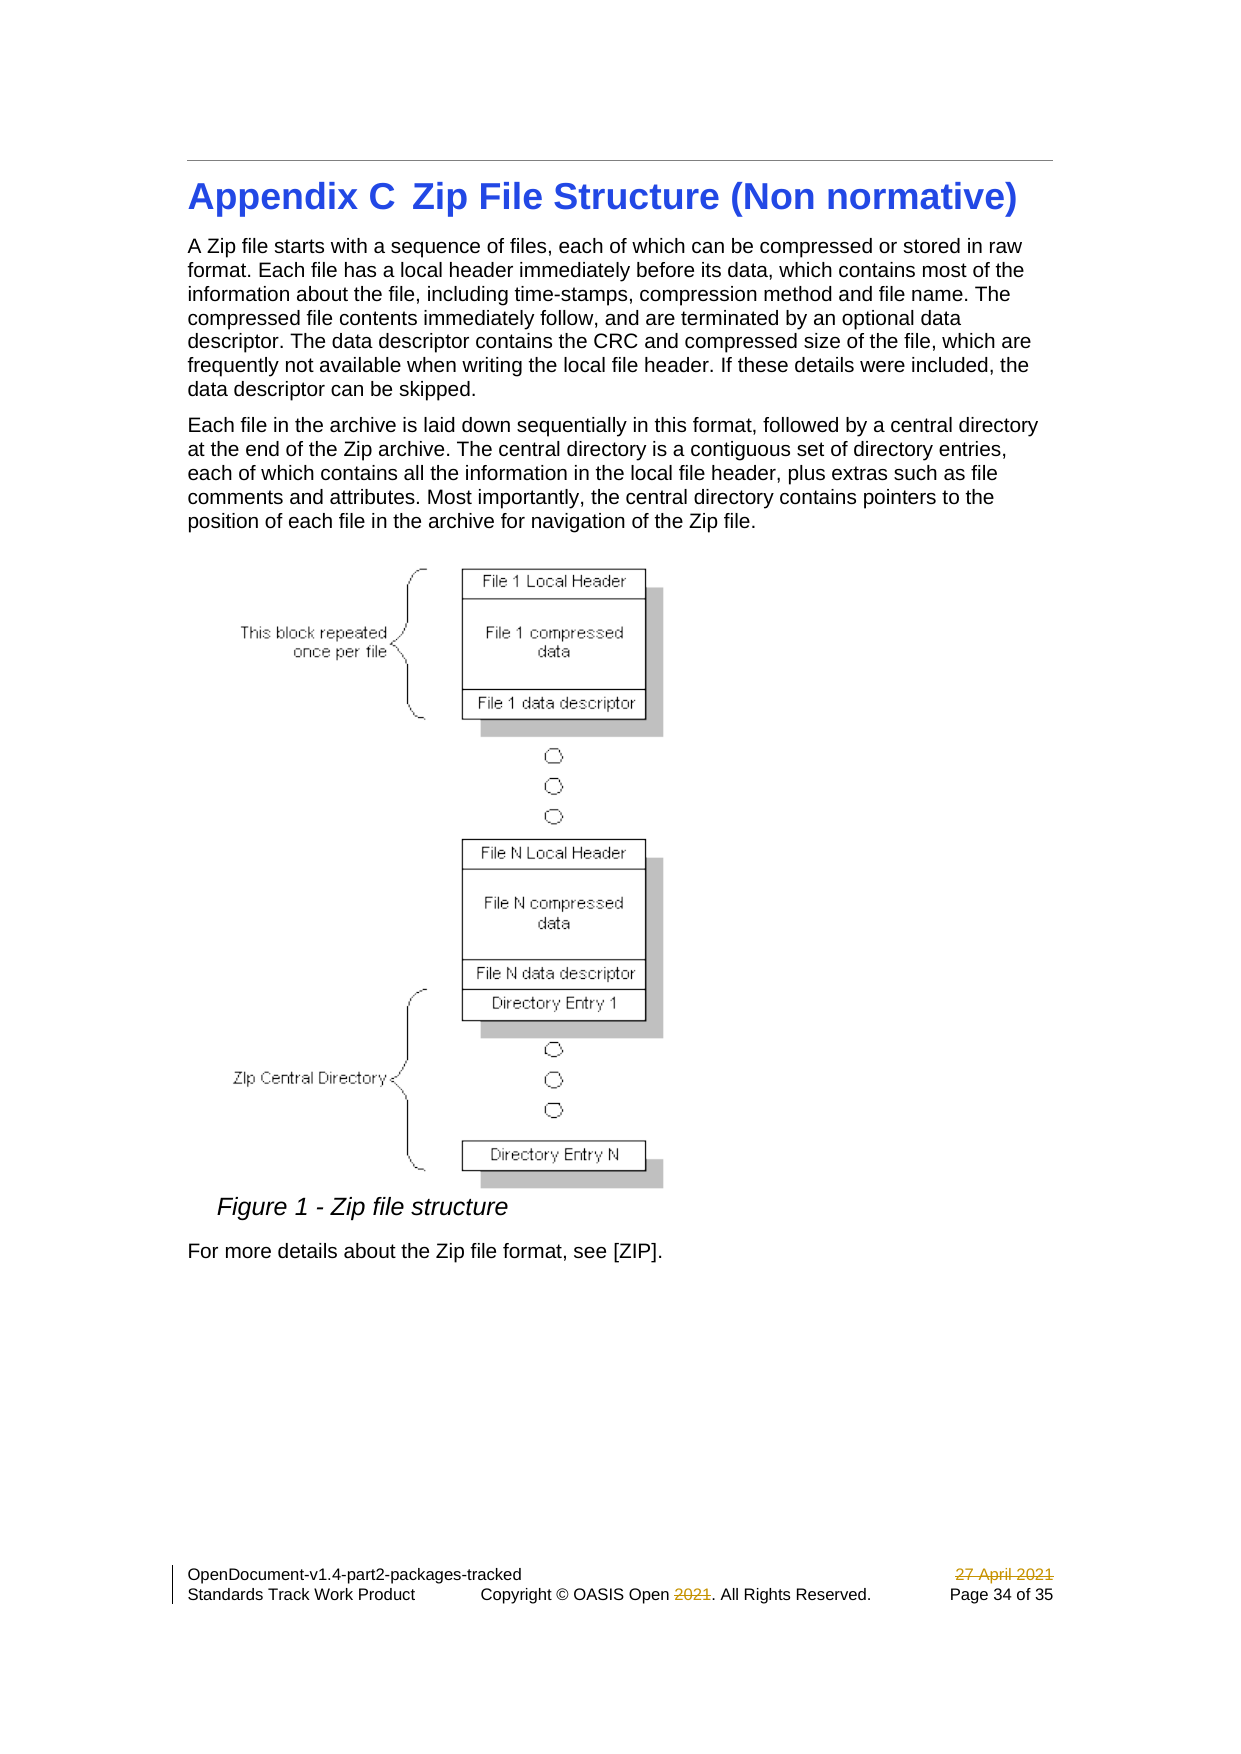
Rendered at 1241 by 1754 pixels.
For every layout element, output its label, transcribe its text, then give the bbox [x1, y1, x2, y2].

subtitle Zip File Structure (Non normative) [187, 161, 1053, 217]
text Each file in the archive is laid down sequentially in this format, followed by a central directory at the end of the Zip archive. The central directory is a contiguous set of directory entries, each of which contains all the information in the local file header, plus extras such as file comments and attributes. Most importantly, the central directory contains pointers to the position of each file in the archive for navigation of the Zip file. [187, 413, 1053, 533]
text For more details about the Zip file format, see [ZIP]. [187, 1239, 1053, 1263]
text Figure 1 - Zip file structure [217, 1192, 667, 1221]
picture [216, 564, 667, 1192]
text A Zip file starts with a sequence of files, each of which can be compressed or stored in raw format. Each file has a local header immediately before its data, which contains most of the information about the file, including time-stamps, compression method and file name. The compressed file contents immediately follow, and are terminated by an optional data descriptor. The data descriptor contains the CRC and compressed size of the file, which are frequently not available when writing the local file header. If these details were included, the data descriptor can be skipped. [187, 233, 1053, 401]
